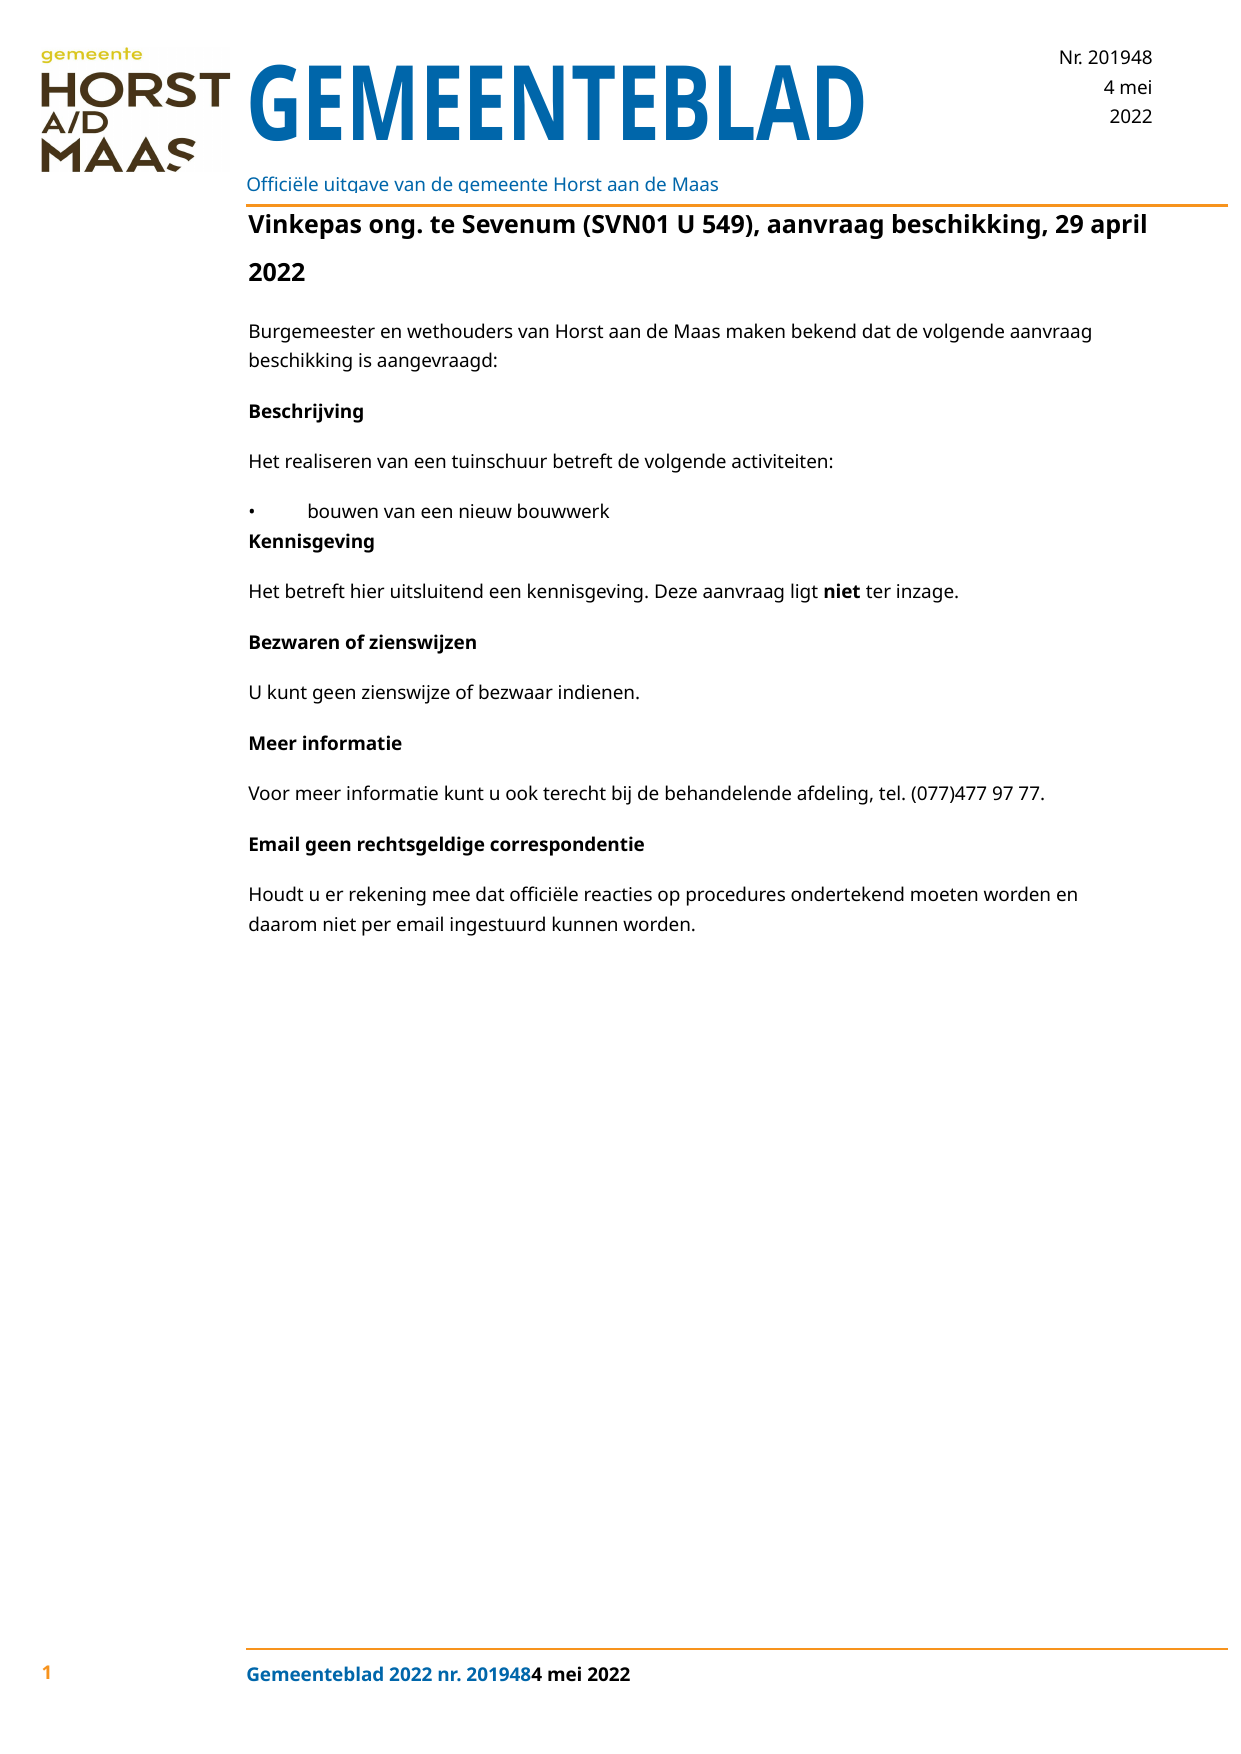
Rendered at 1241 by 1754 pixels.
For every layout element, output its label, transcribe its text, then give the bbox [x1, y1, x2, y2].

text Vinkepas ong. te Sevenum (SVN01 U 549), aanvraag beschikking, 29 april 2022 [248, 207, 1152, 288]
text Meer informatie [248, 730, 1152, 756]
text Bezwaren of zienswijzen [248, 629, 1152, 655]
text Burgemeester en wethouders van Horst aan de Maas maken bekend dat de volgende aanvraag beschikking is aangevraagd: [248, 318, 1152, 373]
picture [41, 47, 231, 172]
text Het betreft hier uitsluitend een kennisgeving. Deze aanvraag ligt niet ter inzage. [248, 579, 1152, 604]
list bouwen van een nieuw bouwwerk [248, 499, 1152, 524]
text Houdt u er rekening mee dat officiële reacties op procedures ondertekend moeten worden en daarom niet per email ingestuurd kunnen worden. [248, 881, 1152, 937]
text Email geen rechtsgeldige correspondentie [248, 831, 1152, 857]
text Het realiseren van een tuinschuur betreft de volgende activiteiten: [248, 448, 1152, 474]
text Beschrijving [248, 398, 1152, 424]
text Voor meer informatie kunt u ook terecht bij de behandelende afdeling, tel. (077)477 97 77. [248, 780, 1152, 806]
text Kennisgeving [248, 528, 1152, 554]
text U kunt geen zienswijze of bezwaar indienen. [248, 679, 1152, 705]
